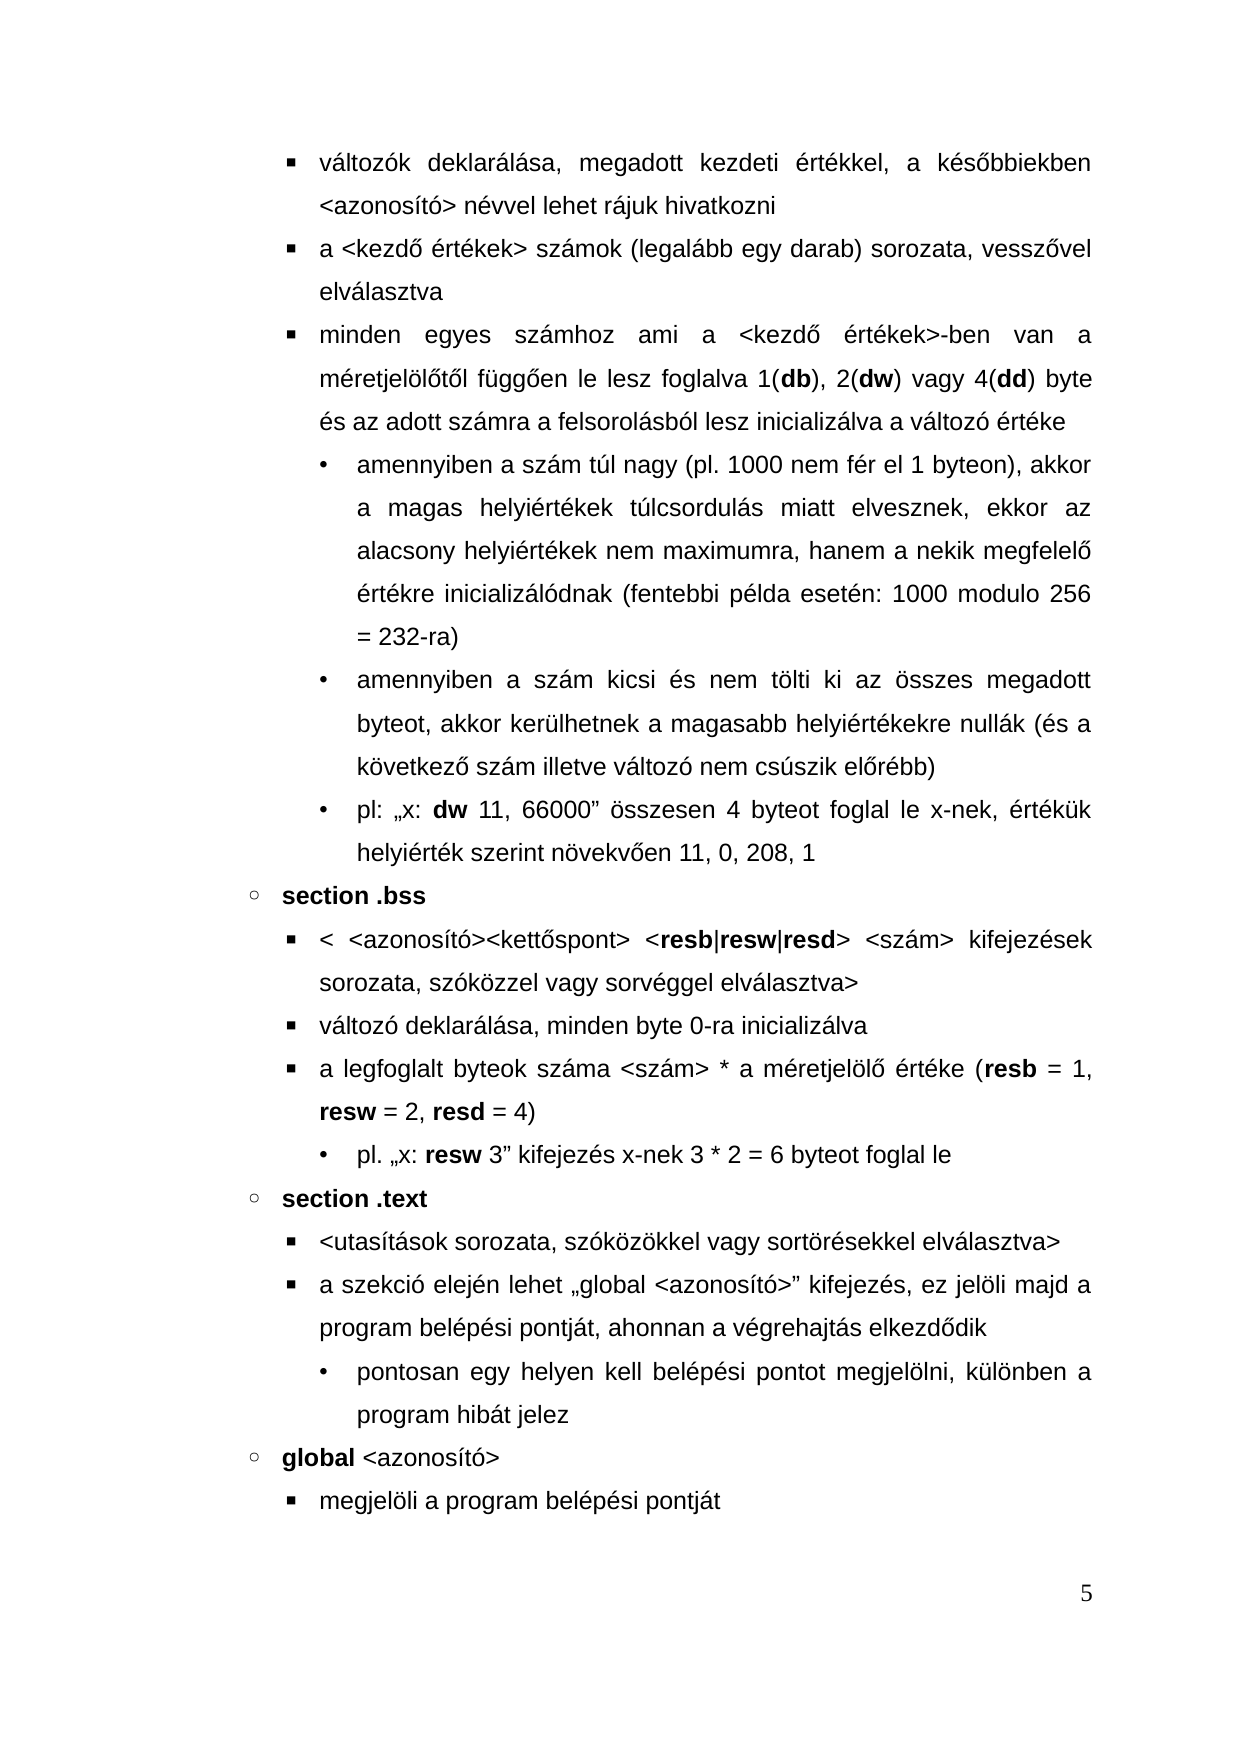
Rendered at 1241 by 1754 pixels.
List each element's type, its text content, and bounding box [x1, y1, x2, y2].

list < <azonosító><kettőspont> <resb|resw|resd> <szám> kifejezések sorozata, szóközzel vagy sorvéggel elválasztva> [282, 924, 1093, 997]
list section .text [244, 1184, 1093, 1213]
list <utasítások sorozata, szóközökkel vagy sortörésekkel elválasztva> [282, 1227, 1093, 1256]
list a legfoglalt byteok száma <szám> * a méretjelölő értéke (resb = 1, resw = 2, resd = 4) [282, 1054, 1093, 1126]
list amennyiben a szám túl nagy (pl. 1000 nem fér el 1 byteon), akkor a magas helyiértékek túlcsordulás miatt elvesznek, ekkor az alacsony helyiértékek nem maximumra, hanem a nekik megfelelő értékre inicializálódnak (fentebbi példa esetén: 1000 modulo 256 = 232-ra) [319, 450, 1093, 651]
list pl: „x: dw 11, 66000” összesen 4 byteot foglal le x-nek, értékük helyiérték szerint növekvően 11, 0, 208, 1 [319, 795, 1093, 867]
list minden egyes számhoz ami a <kezdő értékek>-ben van a méretjelölőtől függően le lesz foglalva 1(db), 2(dw) vagy 4(dd) byte és az adott számra a felsorolásból lesz inicializálva a változó értéke [282, 320, 1093, 435]
list global <azonosító> [244, 1443, 1093, 1472]
list a <kezdő értékek> számok (legalább egy darab) sorozata, vesszővel elválasztva [282, 234, 1093, 306]
list pontosan egy helyen kell belépési pontot megjelölni, különben a program hibát jelez [319, 1357, 1093, 1428]
list a szekció elején lehet „global <azonosító>” kifejezés, ez jelöli majd a program belépési pontját, ahonnan a végrehajtás elkezdődik [282, 1270, 1093, 1342]
list section .bss [244, 881, 1093, 910]
list amennyiben a szám kicsi és nem tölti ki az összes megadott byteot, akkor kerülhetnek a magasabb helyiértékekre nullák (és a következő szám illetve változó nem csúszik előrébb) [319, 666, 1093, 781]
list pl. „x: resw 3” kifejezés x-nek 3 * 2 = 6 byteot foglal le [319, 1141, 1093, 1169]
list változók deklarálása, megadott kezdeti értékkel, a későbbiekben <azonosító> névvel lehet rájuk hivatkozni [282, 148, 1093, 219]
list megjelöli a program belépési pontját [282, 1486, 1093, 1515]
list változó deklarálása, minden byte 0-ra inicializálva [282, 1011, 1093, 1040]
